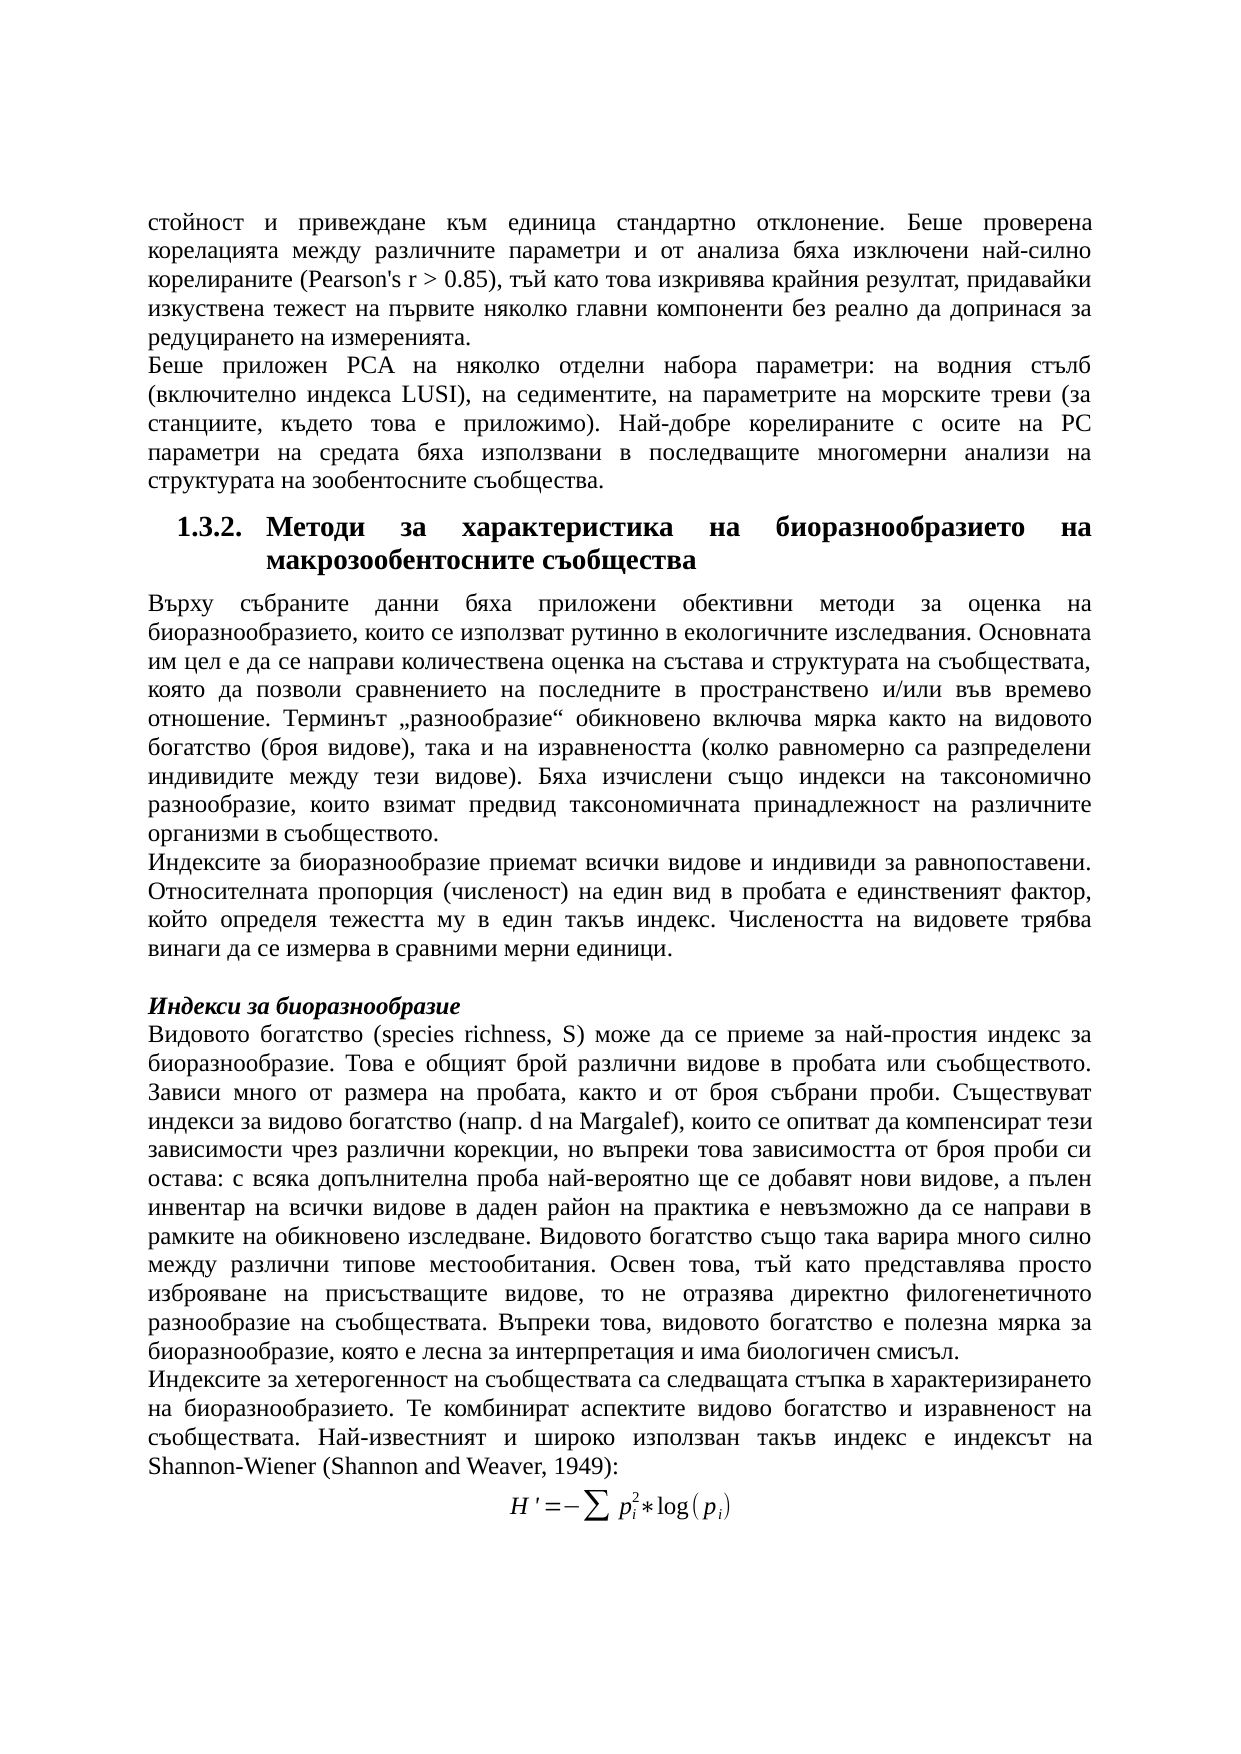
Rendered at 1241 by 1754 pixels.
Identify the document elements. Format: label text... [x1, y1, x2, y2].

text Беше приложен PCA на няколко отделни набора параметри: на водния стълб (включително индекса LUSI), на седиментите, на параметрите на морските треви (за станциите, където това е приложимо). Най-добре корелираните с осите на PC параметри на средата бяха използвани в последващите многомерни анализи на структурата на зообентосните съобщества. [148, 350, 1093, 494]
text стойност и привеждане към единица стандартно отклонение. Беше проверена корелацията между различните параметри и от анализа бяха изключени най-силно корелираните (Pearson's r > 0.85), тъй като това изкривява крайния резултат, придавайки изкуствена тежест на първите няколко главни компоненти без реално да допринася за редуцирането на измеренията. [148, 207, 1093, 350]
text Индексите за биоразнообразие приемат всички видове и индивиди за равнопоставени. Относителната пропорция (численост) на един вид в пробата е единственият фактор, който определя тежестта му в един такъв индекс. Числеността на видовете трябва винаги да се измерва в сравними мерни единици. [148, 847, 1093, 962]
text Върху събраните данни бяха приложени обективни методи за оценка на биоразнообразието, които се използват рутинно в екологичните изследвания. Основната им цел е да се направи количествена оценка на състава и структурата на съобществата, която да позволи сравнението на последните в пространствено и/или във времево отношение. Терминът „разнообразие“ обикновено включва мярка както на видовото богатство (броя видове), така и на изравнеността (колко равномерно са разпределени индивидите между тези видове). Бяха изчислени също индекси на таксономично разнообразие, които взимат предвид таксономичната принадлежност на различните организми в съобществото. [148, 588, 1093, 847]
text Индексите за хетерогенност на съобществата са следващата стъпка в характеризирането на биоразнообразието. Те комбинират аспектите видово богатство и изравненост на съобществата. Най-известният и широко използван такъв индекс е индексът на Shannon-Wiener (Shannon and Weaver, 1949): [148, 1364, 1093, 1479]
subtitle Методи за характеристика на биоразнообразието на макрозообентосните съобщества [242, 509, 1093, 576]
text Индекси за биоразнообразие [148, 991, 1093, 1019]
text Видовото богатство (species richness, S) може да се приеме за най-простия индекс за биоразнообразие. Това е общият брой различни видове в пробата или съобществото. Зависи много от размера на пробата, както и от броя събрани проби. Съществуват индекси за видово богатство (напр. d на Margalef), които се опитват да компенсират тези зависимости чрез различни корекции, но въпреки това зависимостта от броя проби си остава: с всяка допълнителна проба най-вероятно ще се добавят нови видове, а пълен инвентар на всички видове в даден район на практика е невъзможно да се направи в рамките на обикновено изследване. Видовото богатство също така варира много силно между различни типове местообитания. Освен това, тъй като представлява просто изброяване на присъстващите видове, то не отразява директно филогенетичното разнообразие на съобществата. Въпреки това, видовото богатство е полезна мярка за биоразнообразие, която е лесна за интерпретация и има биологичен смисъл. [148, 1019, 1093, 1364]
